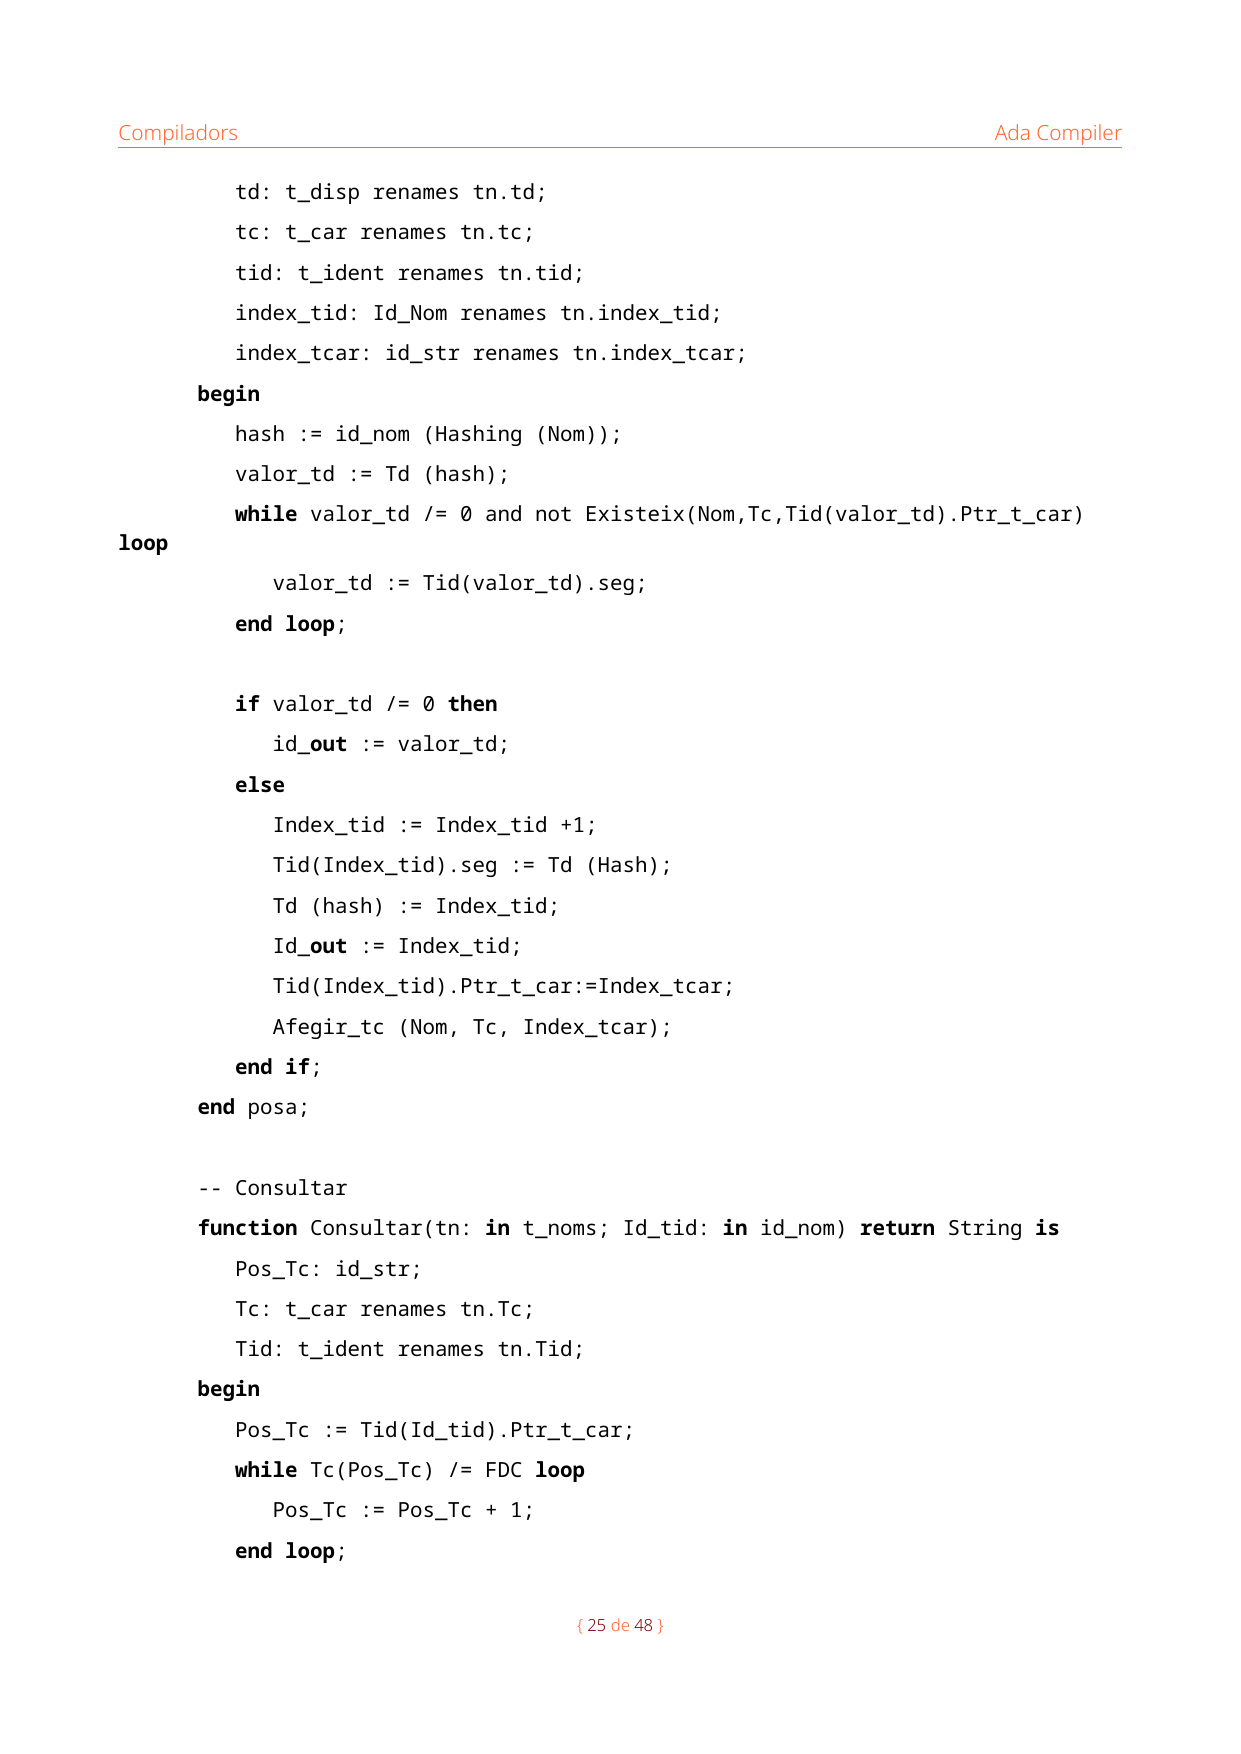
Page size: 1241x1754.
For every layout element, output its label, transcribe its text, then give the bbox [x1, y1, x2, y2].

text index_tid: Id_Nom renames tn.index_tid; [118, 298, 1122, 326]
text end loop; [118, 1536, 1122, 1564]
text function Consultar(tn: in t_noms; Id_tid: in id_nom) return String is [118, 1213, 1122, 1242]
text Pos_Tc: id_str; [118, 1254, 1122, 1282]
text Pos_Tc := Pos_Tc + 1; [118, 1496, 1122, 1524]
text while Tc(Pos_Tc) /= FDC loop [118, 1455, 1122, 1484]
text Td (hash) := Index_tid; [118, 891, 1122, 919]
text end loop; [118, 609, 1122, 637]
text Tc: t_car renames tn.Tc; [118, 1294, 1122, 1322]
text Id_out := Index_tid; [118, 931, 1122, 959]
text if valor_td /= 0 then [118, 689, 1122, 718]
text td: t_disp renames tn.td; [118, 177, 1122, 206]
text while valor_td /= 0 and not Existeix(Nom,Tc,Tid(valor_td).Ptr_t_car) loop [118, 499, 1122, 556]
text else [118, 770, 1122, 798]
text valor_td := Td (hash); [118, 459, 1122, 488]
text Index_tid := Index_tid +1; [118, 810, 1122, 839]
text Afegir_tc (Nom, Tc, Index_tcar); [118, 1012, 1122, 1040]
text valor_td := Tid(valor_td).seg; [118, 568, 1122, 597]
text begin [118, 379, 1122, 407]
text Pos_Tc := Tid(Id_tid).Ptr_t_car; [118, 1415, 1122, 1443]
text -- Consultar [118, 1173, 1122, 1201]
text tc: t_car renames tn.tc; [118, 217, 1122, 246]
text Tid(Index_tid).Ptr_t_car:=Index_tcar; [118, 971, 1122, 1000]
text id_out := valor_td; [118, 729, 1122, 758]
text index_tcar: id_str renames tn.index_tcar; [118, 338, 1122, 367]
text Tid(Index_tid).seg := Td (Hash); [118, 851, 1122, 879]
text begin [118, 1374, 1122, 1403]
text Tid: t_ident renames tn.Tid; [118, 1334, 1122, 1363]
text hash := id_nom (Hashing (Nom)); [118, 419, 1122, 447]
text tid: t_ident renames tn.tid; [118, 258, 1122, 286]
text end posa; [118, 1092, 1122, 1121]
text end if; [118, 1052, 1122, 1081]
